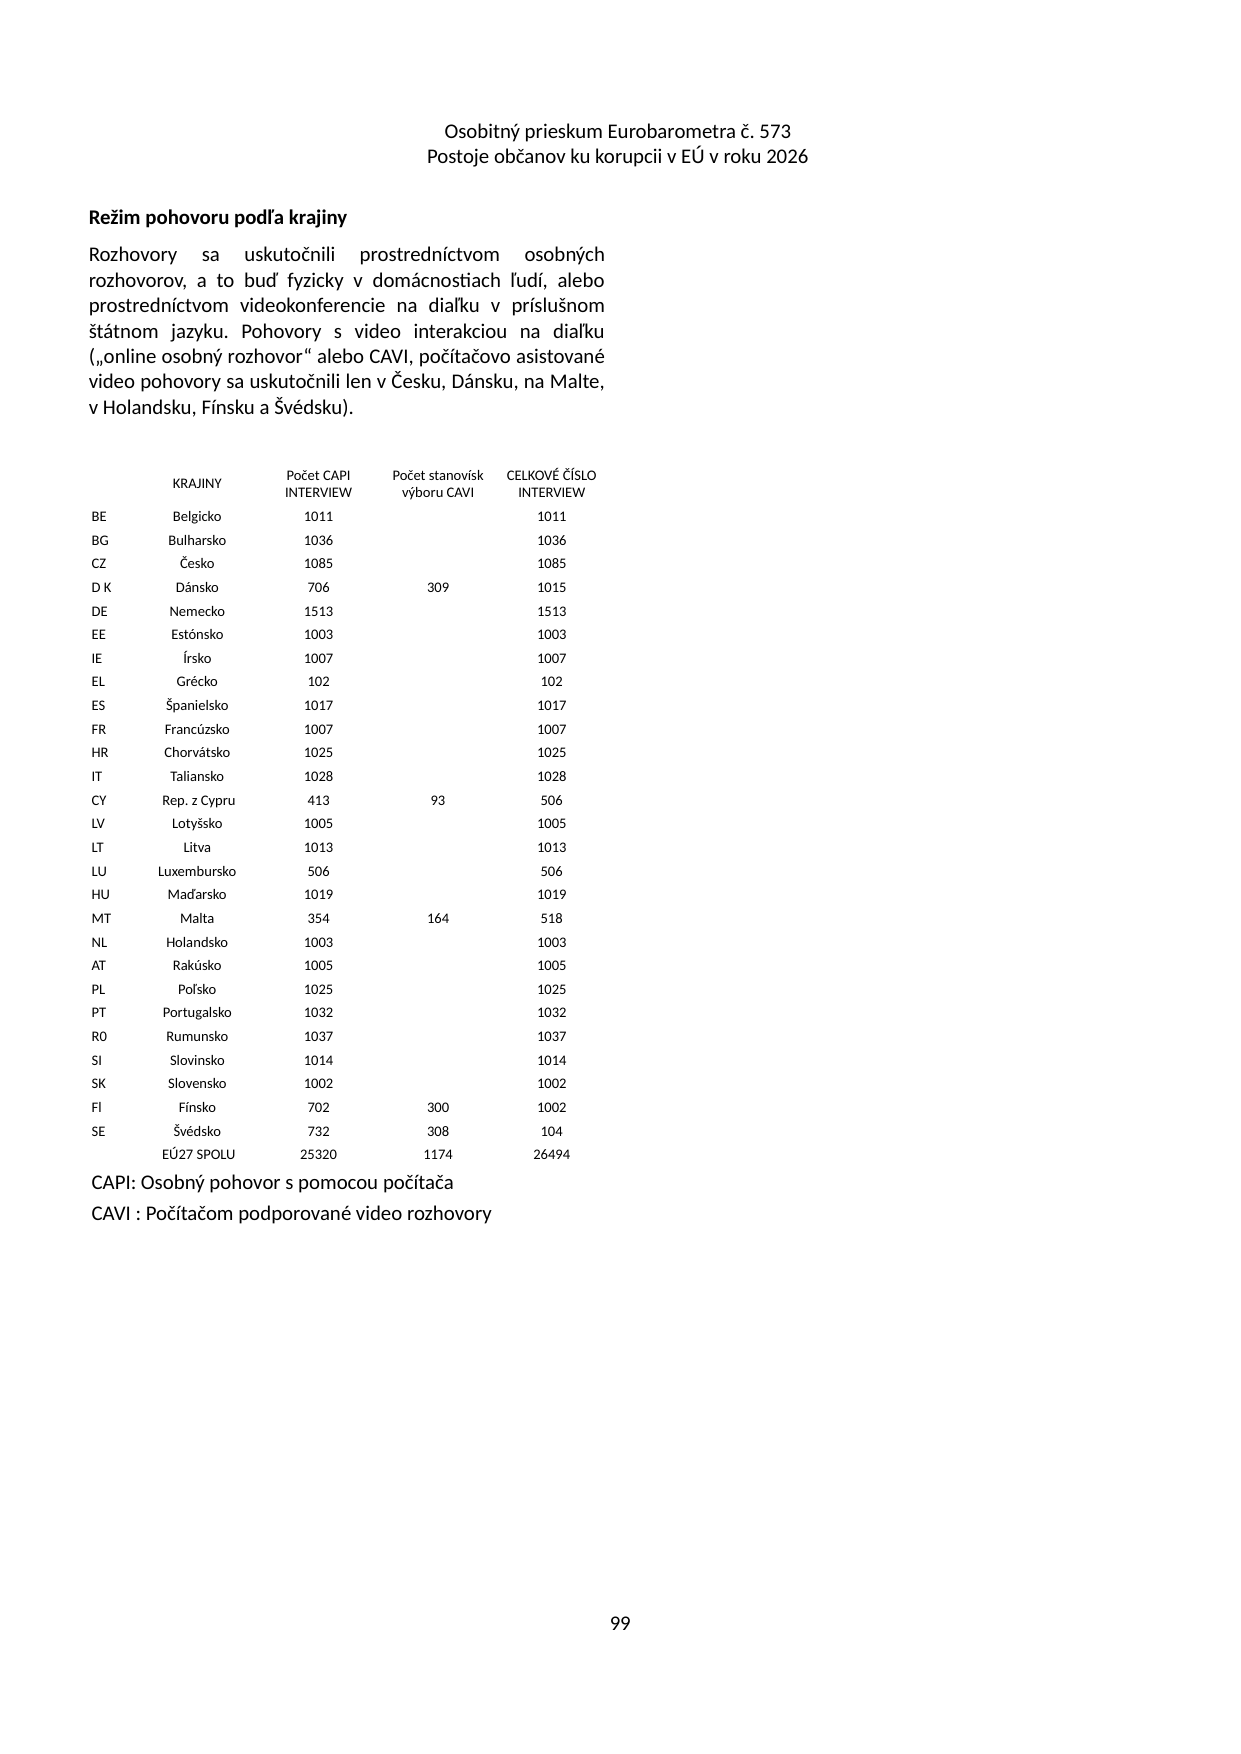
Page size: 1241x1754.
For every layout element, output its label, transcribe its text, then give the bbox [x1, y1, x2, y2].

table_cell HU [89, 883, 139, 906]
table_cell 102 [259, 670, 378, 693]
table_cell LT [89, 835, 139, 859]
table_cell 1025 [259, 741, 378, 764]
table_cell 1003 [259, 930, 378, 953]
table_cell 1005 [498, 954, 605, 977]
text Režim pohovoru podľa krajiny [88, 204, 605, 230]
table_cell BG [89, 528, 139, 552]
table_cell LV [89, 812, 139, 835]
table_cell Írsko [139, 646, 258, 670]
table_cell Litva [139, 835, 258, 859]
table_cell Malta [139, 906, 258, 930]
table_header KRAJINY [139, 463, 258, 504]
table_cell Poľsko [139, 977, 258, 1001]
table_cell 1013 [498, 835, 605, 859]
table_cell 1013 [259, 835, 378, 859]
table_cell [378, 717, 498, 741]
table_cell 1005 [259, 812, 378, 835]
table_cell Chorvátsko [139, 741, 258, 764]
table_cell 1032 [259, 1001, 378, 1024]
table_cell 1025 [498, 741, 605, 764]
table_cell Maďarsko [139, 883, 258, 906]
table_cell 1085 [259, 552, 378, 575]
table_cell [378, 764, 498, 788]
table_cell [378, 504, 498, 528]
table_cell Grécko [139, 670, 258, 693]
table_cell [378, 1072, 498, 1095]
table_cell [378, 954, 498, 977]
table_cell SI [89, 1048, 139, 1072]
table_cell CY [89, 788, 139, 812]
table_cell 1007 [259, 646, 378, 670]
table_cell 308 [378, 1119, 498, 1143]
table_cell [378, 1001, 498, 1024]
table_cell HR [89, 741, 139, 764]
table_cell 1007 [259, 717, 378, 741]
table_cell Španielsko [139, 694, 258, 717]
table_header [89, 463, 139, 504]
table_cell 1028 [498, 764, 605, 788]
table_cell Francúzsko [139, 717, 258, 741]
table_cell [378, 1048, 498, 1072]
table_cell [378, 930, 498, 953]
table_cell 1174 [378, 1143, 498, 1166]
table_cell 706 [259, 575, 378, 599]
table_cell 1015 [498, 575, 605, 599]
table_cell [378, 670, 498, 693]
table_cell 1003 [498, 930, 605, 953]
table_cell 1005 [498, 812, 605, 835]
table_cell 1036 [259, 528, 378, 552]
table_cell 1037 [498, 1025, 605, 1048]
table_cell 1002 [498, 1072, 605, 1095]
table_cell 1017 [498, 694, 605, 717]
table_cell [378, 977, 498, 1001]
table_cell [378, 741, 498, 764]
table_cell PL [89, 977, 139, 1001]
table_cell IT [89, 764, 139, 788]
table_cell EÚ27 SPOLU [139, 1143, 258, 1166]
table_cell CZ [89, 552, 139, 575]
table_cell 309 [378, 575, 498, 599]
table_cell EE [89, 623, 139, 646]
table_cell CAPI: Osobný pohovor s pomocou počítača [89, 1166, 605, 1198]
table_cell [378, 694, 498, 717]
table_cell 1007 [498, 717, 605, 741]
table_cell 1003 [259, 623, 378, 646]
table_cell [378, 599, 498, 622]
table_cell PT [89, 1001, 139, 1024]
table_cell 1085 [498, 552, 605, 575]
table_cell LU [89, 859, 139, 883]
table_cell MT [89, 906, 139, 930]
table_cell 1513 [259, 599, 378, 622]
table_cell [378, 812, 498, 835]
table_cell Belgicko [139, 504, 258, 528]
table_cell [378, 859, 498, 883]
table_cell [378, 1025, 498, 1048]
text Rozhovory sa uskutočnili prostredníctvom osobných rozhovorov, a to buď fyzicky v domácnostiach ľudí, alebo prostredníctvom videokonferencie na diaľku v príslušnom štátnom jazyku. Pohovory s video interakciou na diaľku („online osobný rozhovor“ alebo CAVI, počítačovo asistované video pohovory sa uskutočnili len v Česku, Dánsku, na Malte, v Holandsku, Fínsku a Švédsku). [88, 242, 605, 419]
table_cell 1002 [259, 1072, 378, 1095]
table_cell 1036 [498, 528, 605, 552]
table_cell 93 [378, 788, 498, 812]
table_cell Holandsko [139, 930, 258, 953]
table_cell 506 [259, 859, 378, 883]
table_cell [378, 835, 498, 859]
table_cell ES [89, 694, 139, 717]
table_cell Slovinsko [139, 1048, 258, 1072]
table_cell Rumunsko [139, 1025, 258, 1048]
table_cell SK [89, 1072, 139, 1095]
table_cell 1019 [498, 883, 605, 906]
table_cell 1014 [259, 1048, 378, 1072]
table_cell NL [89, 930, 139, 953]
table_cell 1028 [259, 764, 378, 788]
table_cell 732 [259, 1119, 378, 1143]
table_cell 1002 [498, 1095, 605, 1119]
table_cell 1011 [259, 504, 378, 528]
table_cell [378, 646, 498, 670]
table_cell 1513 [498, 599, 605, 622]
table_cell IE [89, 646, 139, 670]
table_cell 1014 [498, 1048, 605, 1072]
table_cell [378, 883, 498, 906]
table_cell [378, 552, 498, 575]
table_cell Fl [89, 1095, 139, 1119]
table_cell BE [89, 504, 139, 528]
table_cell Fínsko [139, 1095, 258, 1119]
table_cell 1007 [498, 646, 605, 670]
table_cell 1011 [498, 504, 605, 528]
table_cell Švédsko [139, 1119, 258, 1143]
table_cell Portugalsko [139, 1001, 258, 1024]
table_cell 25320 [259, 1143, 378, 1166]
table_cell 1003 [498, 623, 605, 646]
table_cell [89, 1143, 139, 1166]
table_cell Nemecko [139, 599, 258, 622]
table_cell 300 [378, 1095, 498, 1119]
table_cell D K [89, 575, 139, 599]
table_cell [378, 623, 498, 646]
table_header CELKOVÉ ČÍSLO INTERVIEW [498, 463, 605, 504]
table_cell Dánsko [139, 575, 258, 599]
table_cell Bulharsko [139, 528, 258, 552]
table_cell 1032 [498, 1001, 605, 1024]
table_cell 26494 [498, 1143, 605, 1166]
table_cell 506 [498, 788, 605, 812]
table_cell Estónsko [139, 623, 258, 646]
table_cell 1025 [498, 977, 605, 1001]
table_cell 1005 [259, 954, 378, 977]
table_cell AT [89, 954, 139, 977]
table_cell FR [89, 717, 139, 741]
table_cell R0 [89, 1025, 139, 1048]
table_cell 1019 [259, 883, 378, 906]
table_cell DE [89, 599, 139, 622]
table_cell 413 [259, 788, 378, 812]
table_cell SE [89, 1119, 139, 1143]
table_cell 1017 [259, 694, 378, 717]
table_cell Rakúsko [139, 954, 258, 977]
table_cell Lotyšsko [139, 812, 258, 835]
table_cell Luxembursko [139, 859, 258, 883]
table_cell 104 [498, 1119, 605, 1143]
table_cell EL [89, 670, 139, 693]
table_cell Slovensko [139, 1072, 258, 1095]
table_cell CAVI : Počítačom podporované video rozhovory [89, 1198, 605, 1229]
table_header Počet CAPI INTERVIEW [259, 463, 378, 504]
table_cell 1025 [259, 977, 378, 1001]
table_cell 354 [259, 906, 378, 930]
table_cell 102 [498, 670, 605, 693]
table_cell Rep. z Cypru [139, 788, 258, 812]
table_cell Taliansko [139, 764, 258, 788]
table_cell 164 [378, 906, 498, 930]
table_header Počet stanovísk výboru CAVI [378, 463, 498, 504]
table_cell 1037 [259, 1025, 378, 1048]
table_cell 702 [259, 1095, 378, 1119]
table_cell 506 [498, 859, 605, 883]
table_cell [378, 528, 498, 552]
table_cell 518 [498, 906, 605, 930]
table_cell Česko [139, 552, 258, 575]
